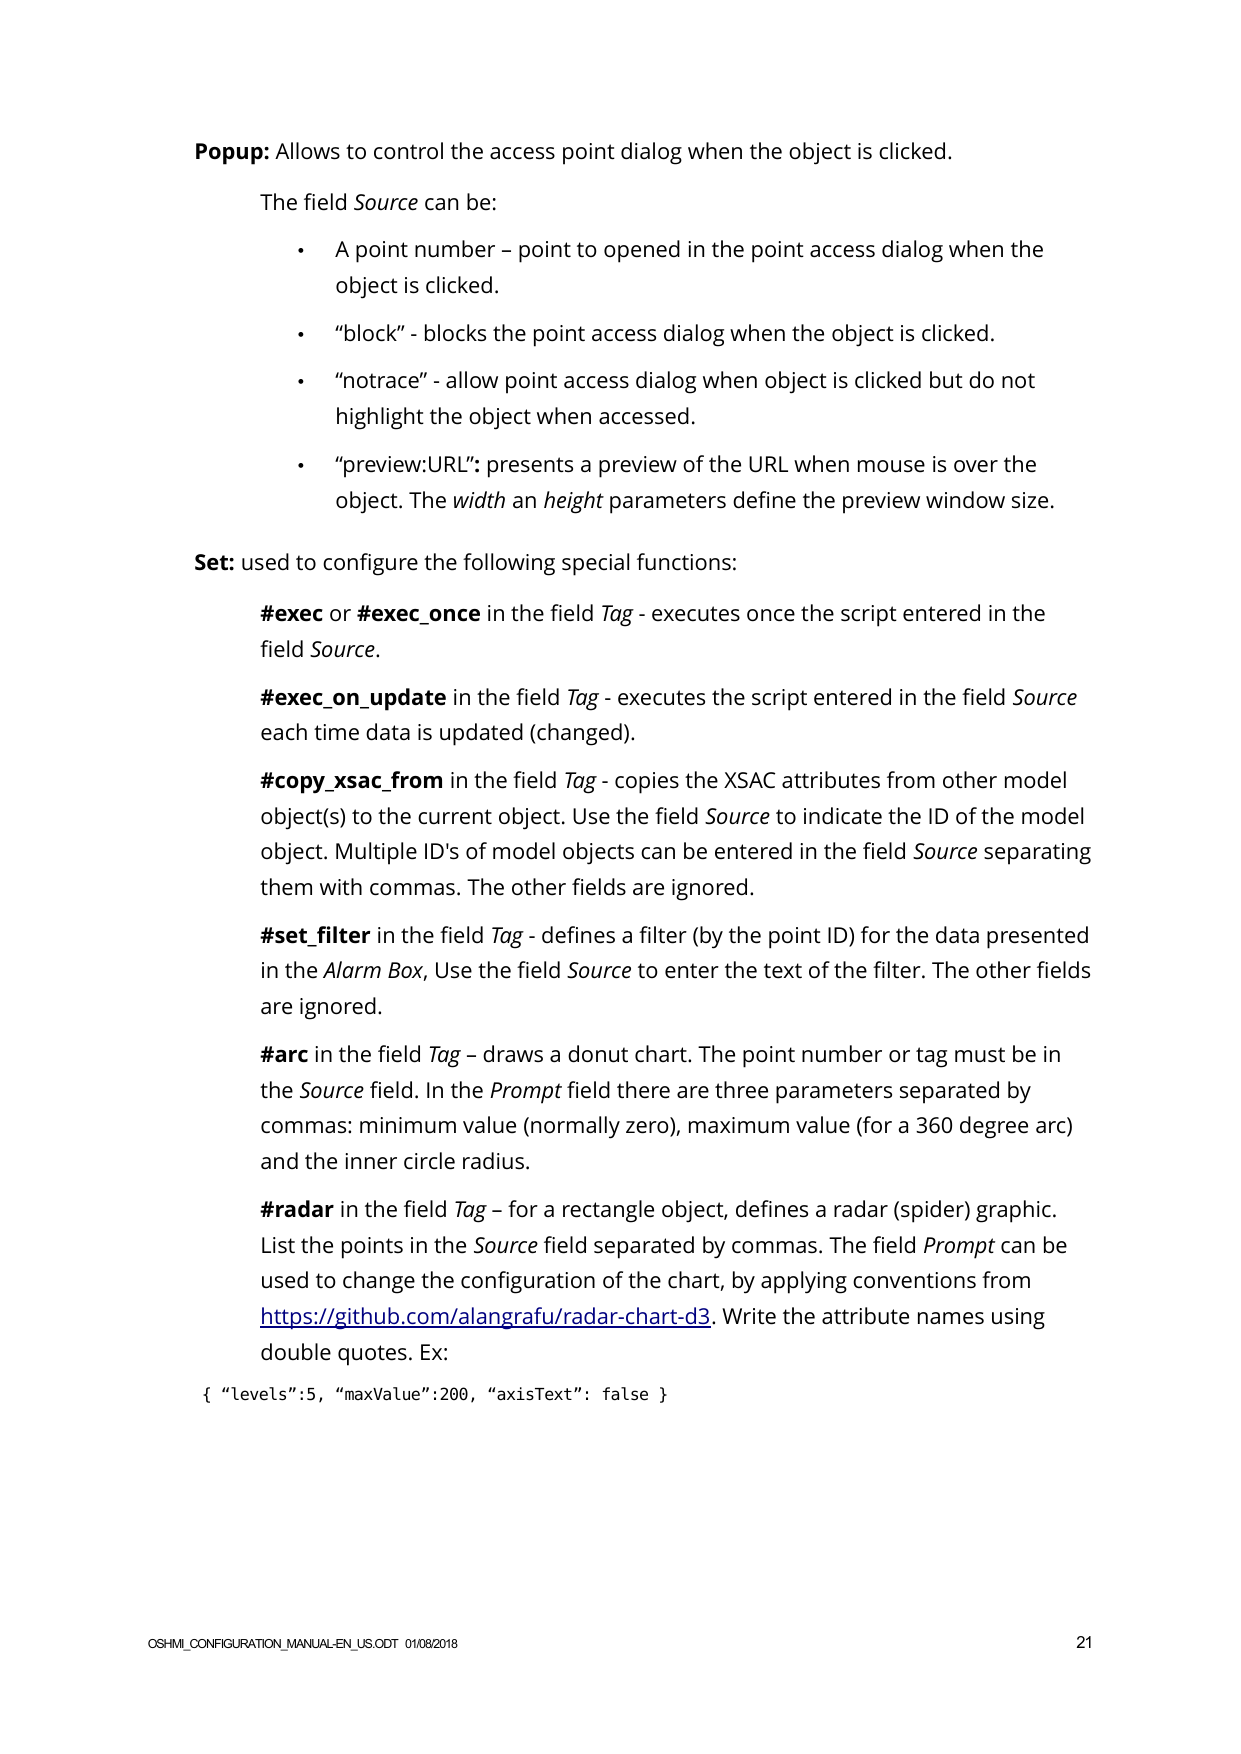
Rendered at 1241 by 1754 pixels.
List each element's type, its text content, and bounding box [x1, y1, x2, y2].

text #arc in the field Tag – draws a donut chart. The point number or tag must be in the Source field. In the Prompt field there are three parameters separated by commas: minimum value (normally zero), maximum value (for a 360 degree arc) and the inner circle radius. [260, 1039, 1093, 1176]
text #exec_on_update in the field Tag - executes the script entered in the field Source each time data is updated (changed). [260, 681, 1093, 747]
text #radar in the field Tag – for a rectangle object, defines a radar (spider) graphic. List the points in the Source field separated by commas. The field Prompt can be used to change the configuration of the chart, by applying conventions from https://github.com/alangrafu/radar-chart-d3. Write the attribute names using double quotes. Ex: [260, 1194, 1093, 1367]
text Popup: Allows to control the access point dialog when the object is clicked. [194, 136, 1093, 166]
list “notrace” - allow point access dialog when object is clicked but do not highlight the object when accessed. [298, 365, 1093, 431]
text { “levels”:5, “maxValue”:200, “axisText”: false } [202, 1384, 1093, 1404]
list A point number – point to opened in the point access dialog when the object is clicked. [298, 234, 1093, 300]
text #copy_xsac_from in the field Tag - copies the XSAC attributes from other model object(s) to the current object. Use the field Source to indicate the ID of the model object. Multiple ID's of model objects can be entered in the field Source separating them with commas. The other fields are ignored. [260, 765, 1093, 902]
text #set_filter in the field Tag - defines a filter (by the point ID) for the data presented in the Alarm Box, Use the field Source to enter the text of the filter. The other fields are ignored. [260, 920, 1093, 1021]
list “block” - blocks the point access dialog when the object is clicked. [298, 318, 1093, 347]
text #exec or #exec_once in the field Tag - executes once the script entered in the field Source. [260, 598, 1093, 663]
text The field Source can be: [260, 187, 1093, 216]
text Set: used to configure the following special functions: [194, 547, 1093, 577]
list “preview:URL”: presents a preview of the URL when mouse is over the object. The width an height parameters define the preview window size. [298, 449, 1093, 514]
